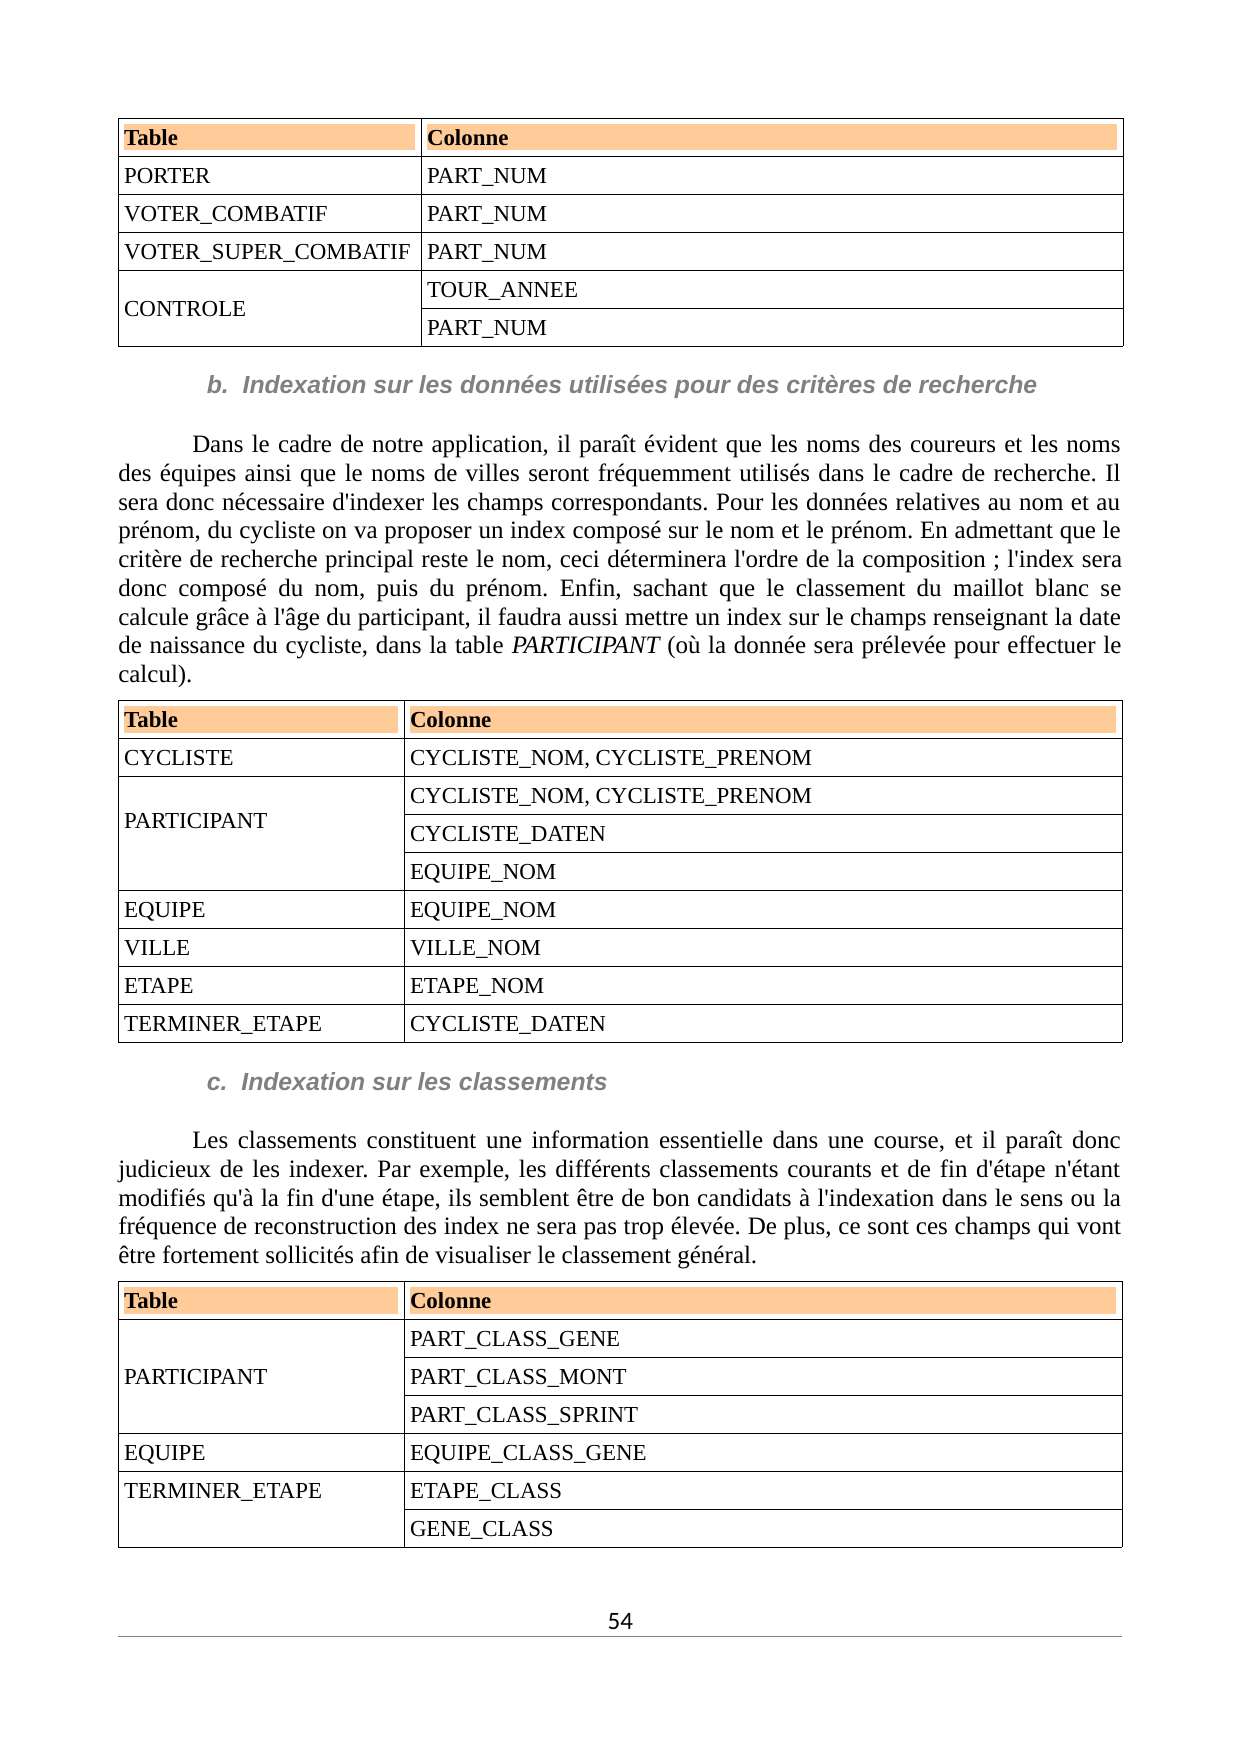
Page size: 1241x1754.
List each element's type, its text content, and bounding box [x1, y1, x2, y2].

table_header Table [119, 119, 421, 156]
table_cell EQUIPE [119, 891, 404, 928]
subtitle Indexation sur les classements [207, 1067, 1122, 1095]
table_cell ETAPE_NOM [405, 967, 1122, 1004]
table_cell PART_CLASS_SPRINT [405, 1396, 1122, 1433]
table_cell VOTER_SUPER_COMBATIF [119, 233, 421, 270]
table_cell VOTER_COMBATIF [119, 195, 421, 232]
table_cell EQUIPE_NOM [405, 891, 1122, 928]
table_cell PART_CLASS_MONT [405, 1358, 1122, 1395]
table_header Table [119, 701, 404, 738]
subtitle Indexation sur les données utilisées pour des critères de recherche [207, 371, 1122, 399]
table_cell CYCLISTE [119, 739, 404, 776]
table_header Table [119, 1282, 404, 1319]
table_header Colonne [422, 119, 1123, 156]
table_cell TOUR_ANNEE [422, 271, 1123, 308]
table_cell PART_NUM [422, 195, 1123, 232]
table_cell CONTROLE [119, 271, 421, 346]
table_cell PART_NUM [422, 309, 1123, 346]
table_cell PARTICIPANT [119, 1320, 404, 1433]
table_cell PART_NUM [422, 233, 1123, 270]
table_cell CYCLISTE_NOM, CYCLISTE_PRENOM [405, 777, 1122, 814]
table_cell PART_NUM [422, 157, 1123, 194]
table_cell TERMINER_ETAPE [119, 1472, 404, 1547]
text Les classements constituent une information essentielle dans une course, et il paraît donc judicieux de les indexer. Par exemple, les différents classements courants et de fin d'étape n'étant modifiés qu'à la fin d'une étape, ils semblent être de bon candidats à l'indexation dans le sens ou la fréquence de reconstruction des index ne sera pas trop élevée. De plus, ce sont ces champs qui vont être fortement sollicités afin de visualiser le classement général. [118, 1125, 1122, 1269]
table_cell ETAPE [119, 967, 404, 1004]
table_cell ETAPE_CLASS [405, 1472, 1122, 1509]
table_cell CYCLISTE_DATEN [405, 1005, 1122, 1042]
table_cell EQUIPE [119, 1434, 404, 1471]
text Dans le cadre de notre application, il paraît évident que les noms des coureurs et les noms des équipes ainsi que le noms de villes seront fréquemment utilisés dans le cadre de recherche. Il sera donc nécessaire d'indexer les champs correspondants. Pour les données relatives au nom et au prénom, du cycliste on va proposer un index composé sur le nom et le prénom. En admettant que le critère de recherche principal reste le nom, ceci déterminera l'ordre de la composition ; l'index sera donc composé du nom, puis du prénom. Enfin, sachant que le classement du maillot blanc se calcule grâce à l'âge du participant, il faudra aussi mettre un index sur le champs renseignant la date de naissance du cycliste, dans la table PARTICIPANT (où la donnée sera prélevée pour effectuer le calcul). [118, 429, 1122, 688]
table_cell VILLE [119, 929, 404, 966]
table_header Colonne [405, 1282, 1122, 1319]
table_header Colonne [405, 701, 1122, 738]
table_cell EQUIPE_CLASS_GENE [405, 1434, 1122, 1471]
table_cell CYCLISTE_NOM, CYCLISTE_PRENOM [405, 739, 1122, 776]
table_cell CYCLISTE_DATEN [405, 815, 1122, 852]
table_cell PORTER [119, 157, 421, 194]
table_cell EQUIPE_NOM [405, 853, 1122, 890]
table_cell PARTICIPANT [119, 777, 404, 890]
table_cell VILLE_NOM [405, 929, 1122, 966]
table_cell TERMINER_ETAPE [119, 1005, 404, 1042]
table_cell GENE_CLASS [405, 1510, 1122, 1547]
table_cell PART_CLASS_GENE [405, 1320, 1122, 1357]
